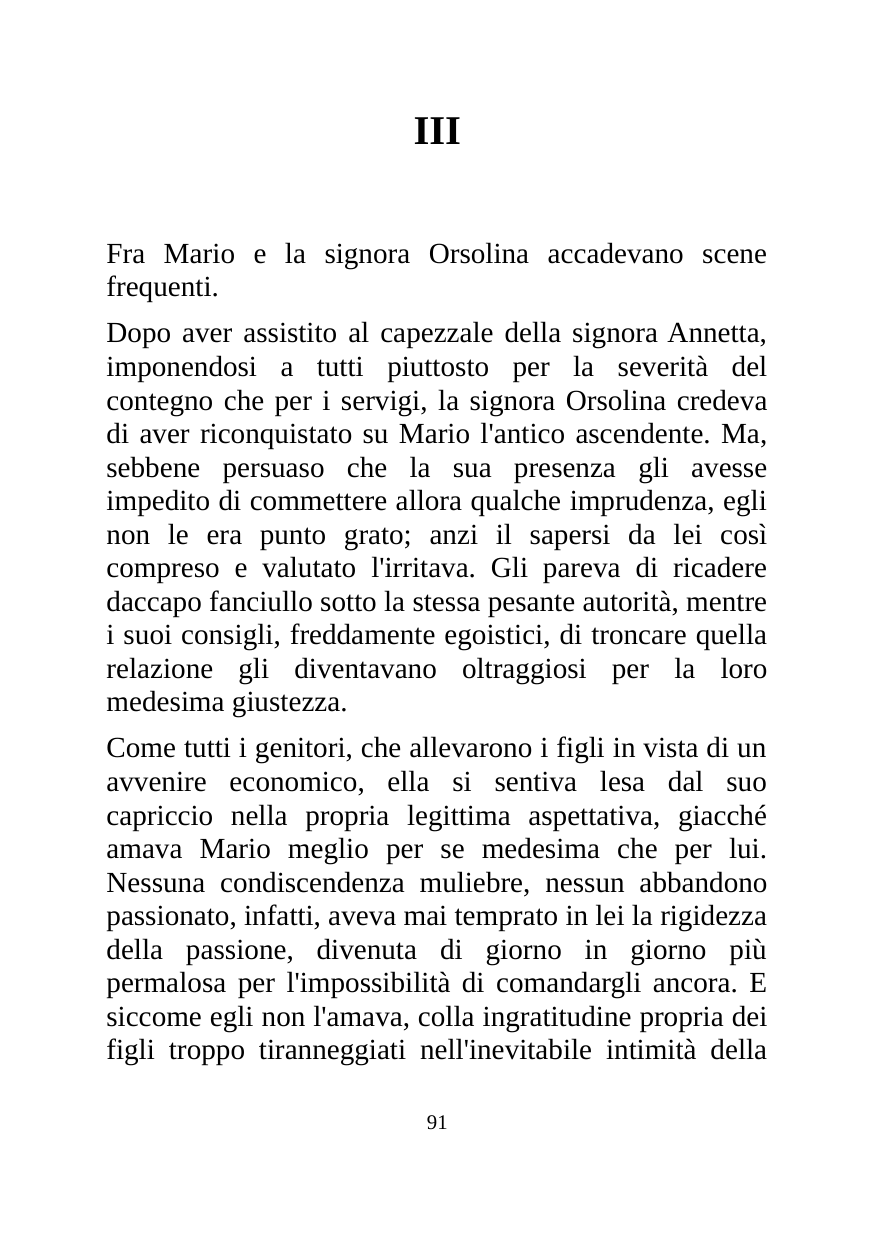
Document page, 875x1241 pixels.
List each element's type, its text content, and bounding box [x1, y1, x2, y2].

text Come tutti i genitori, che allevarono i figli in vista di un avvenire economico, ella si sentiva lesa dal suo capriccio nella propria legittima aspettativa, giacché amava Mario meglio per se medesima che per lui. Nessuna condiscendenza muliebre, nessun abbandono passionato, infatti, aveva mai temprato in lei la rigidezza della passione, divenuta di giorno in giorno più permalosa per l'impossibilità di comandargli ancora. E siccome egli non l'amava, colla ingratitudine propria dei figli troppo tiranneggiati nell'inevitabile intimità della [106, 731, 768, 1066]
text Fra Mario e la signora Orsolina accadevano scene frequenti. [106, 236, 768, 303]
text Dopo aver assistito al capezzale della signora Annetta, imponendosi a tutti piuttosto per la severità del contegno che per i servigi, la signora Orsolina credeva di aver riconquistato su Mario l'antico ascendente. Ma, sebbene persuaso che la sua presenza gli avesse impedito di commettere allora qualche imprudenza, egli non le era punto grato; anzi il sapersi da lei così compreso e valutato l'irritava. Gli pareva di ricadere daccapo fanciullo sotto la stessa pesante autorità, mentre i suoi consigli, freddamente egoistici, di troncare quella relazione gli diventavano oltraggiosi per la loro medesima giustezza. [106, 316, 768, 718]
subtitle III [106, 106, 768, 153]
